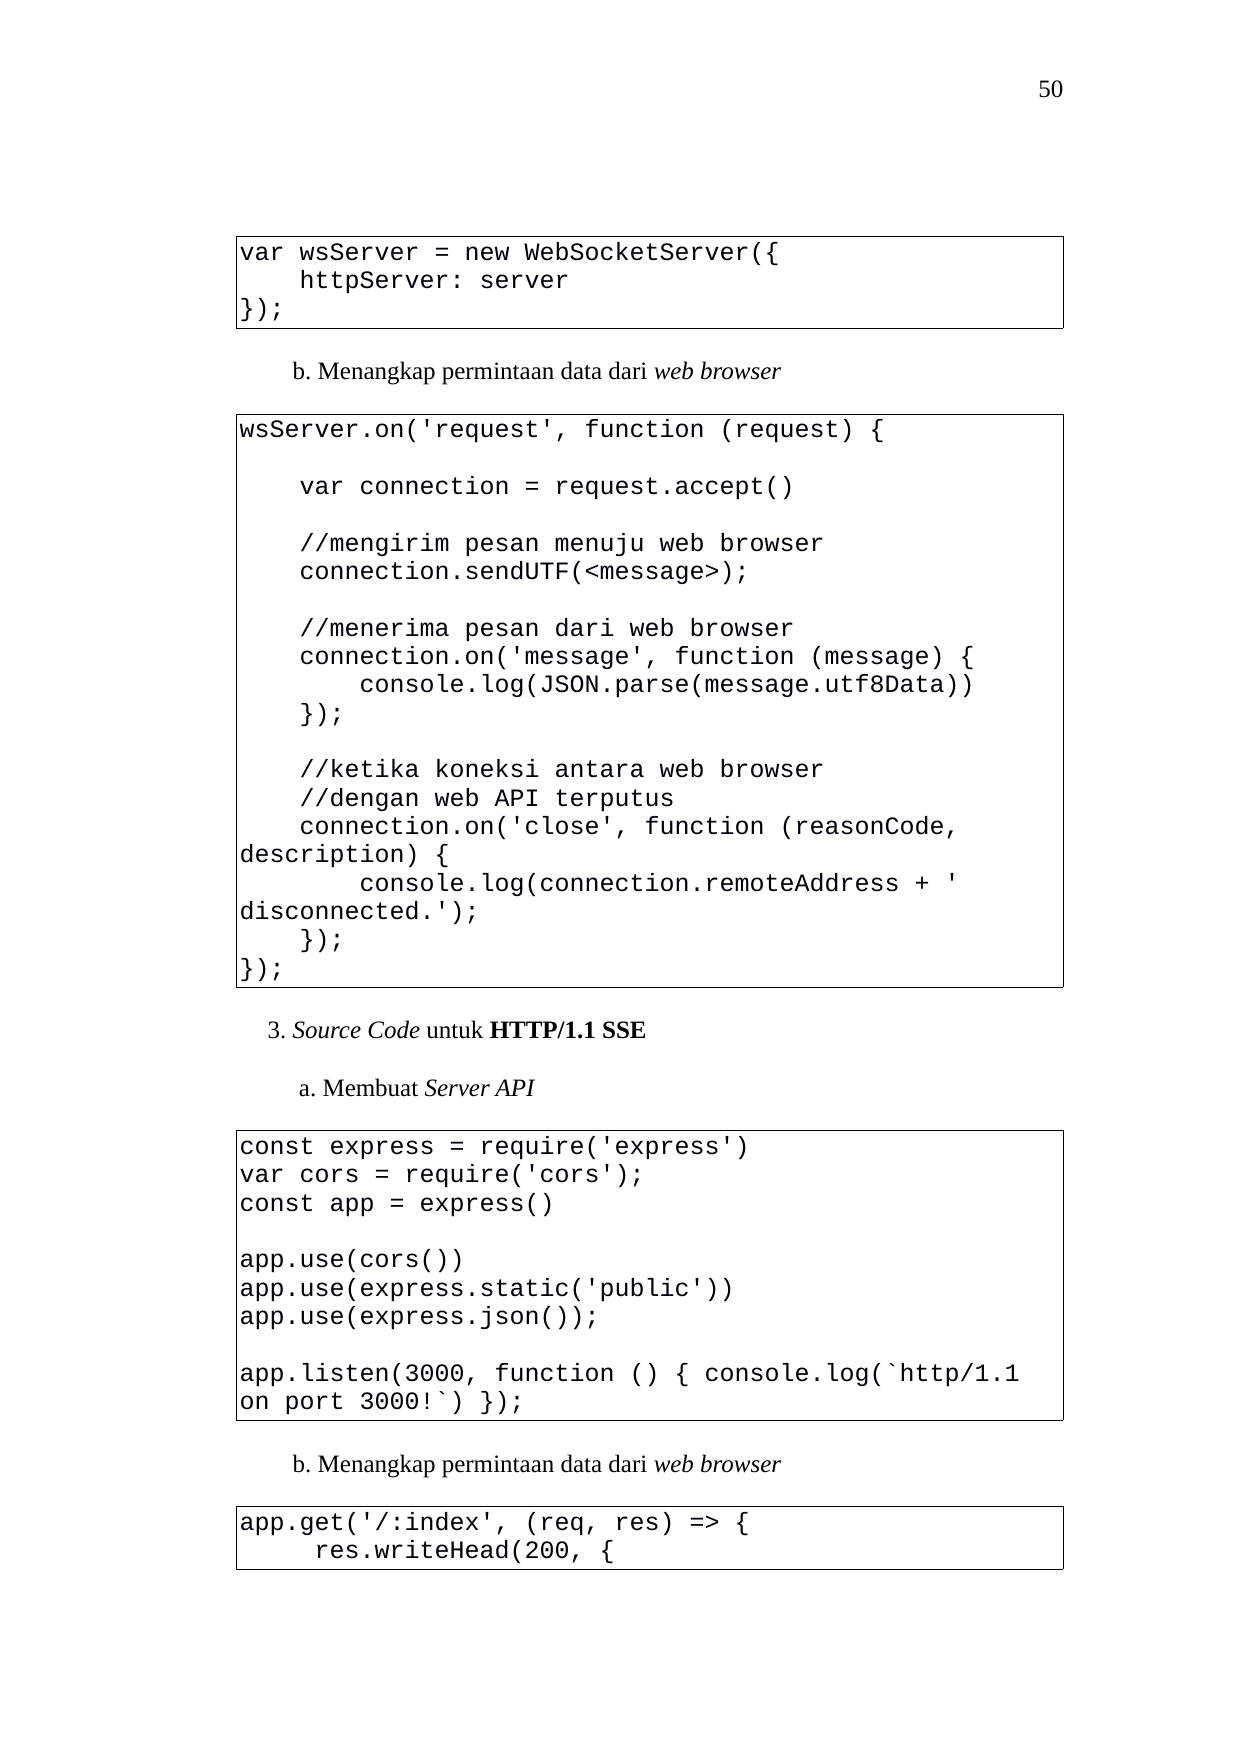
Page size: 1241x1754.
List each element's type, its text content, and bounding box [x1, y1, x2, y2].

table_header var wsServer = new WebSocketServer({ httpServer: server }); [237, 237, 1063, 327]
table_header const express = require('express') var cors = require('cors'); const app = express() app.use(cors()) app.use(express.static('public')) app.use(express.json()); app.listen(3000, function () { console.log(`http/1.1 on port 3000!`) }); [237, 1131, 1063, 1420]
text a. Membuat Server API [236, 1073, 1063, 1102]
table_header wsServer.on('request', function (request) { var connection = request.accept() //mengirim pesan menuju web browser connection.sendUTF(<message>); //menerima pesan dari web browser connection.on('message', function (message) { console.log(JSON.parse(message.utf8Data)) }); //ketika koneksi antara web browser //dengan web API terputus connection.on('close', function (reasonCode, description) { console.log(connection.remoteAddress + ' disconnected.'); }); }); [237, 415, 1063, 987]
text b. Menangkap permintaan data dari web browser [236, 1449, 1063, 1477]
table_header app.get('/:index', (req, res) => { res.writeHead(200, { [237, 1507, 1063, 1569]
text 3. Source Code untuk HTTP/1.1 SSE [236, 1015, 1063, 1044]
text b. Menangkap permintaan data dari web browser [236, 356, 1063, 385]
